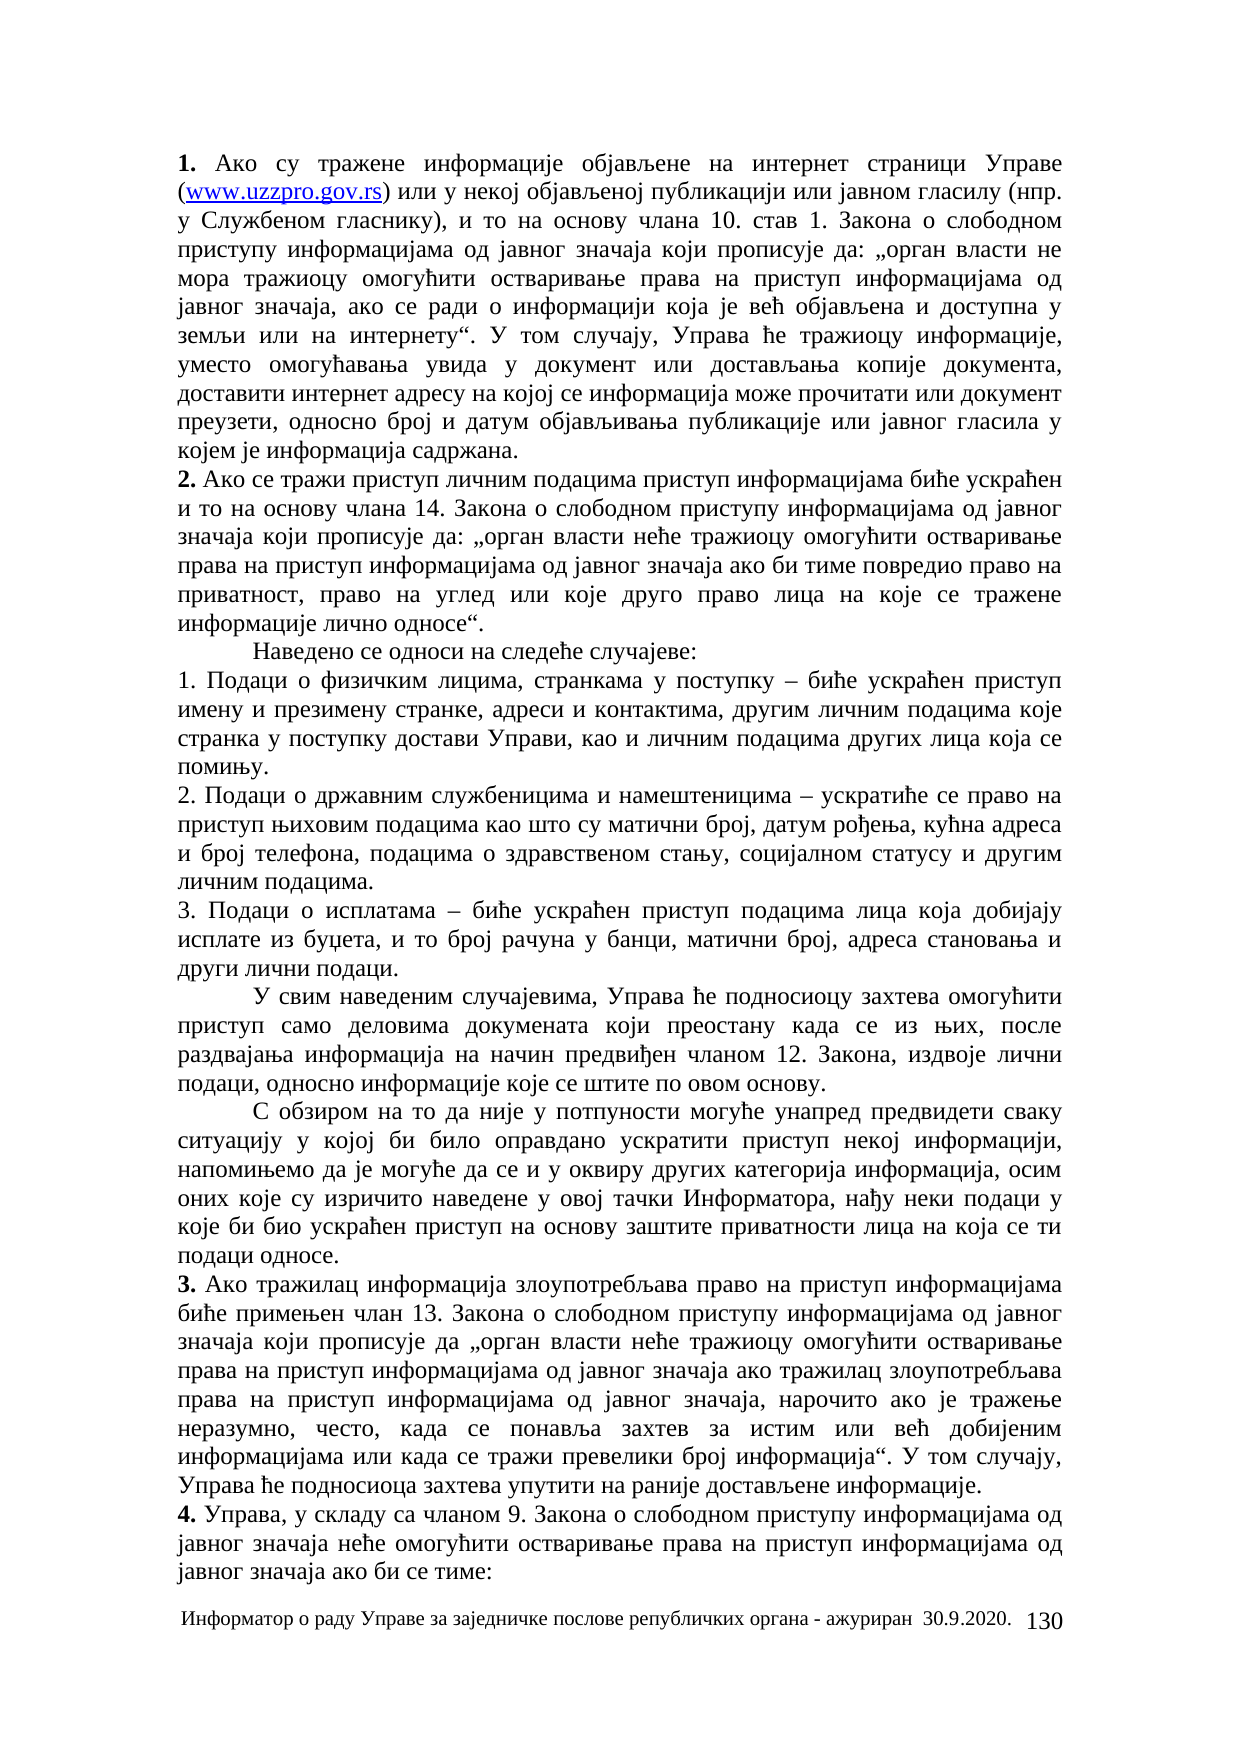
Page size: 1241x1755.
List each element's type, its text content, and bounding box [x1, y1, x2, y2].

text 2. Ако се тражи приступ личним подацима приступ информацијама биће ускраћен и то на основу члана 14. Закона о слободном приступу информацијама од јавног значаја који прописује да: „орган власти неће тражиоцу омогућити остваривање права на приступ информацијама од јавног значаја ако би тиме повредио право на приватност, право на углед или које друго право лица на које се тражене информације лично односе“. [177, 464, 1063, 636]
text 1. Ако су тражене информације објављене на интернет страници Управе (www.uzzpro.gov.rs) или у некој објављеној публикацији или јавном гласилу (нпр. у Службеном гласнику), и то на основу члана 10. став 1. Закона о слободном приступу информацијама од јавног значаја који прописује да: „орган власти не мора тражиоцу омогућити остваривање права на приступ информацијама од јавног значаја, ако се ради о информацији која је већ објављена и доступна у земљи или на интернету“. У том случају, Управа ће тражиоцу информације, уместо омогућавања увида у документ или достављања копије документа, доставити интернет адресу на којој се информација може прочитати или документ преузети, односно број и датум објављивања публикације или јавног гласила у којем је информација садржана. [177, 148, 1063, 464]
text 4. Управа, у складу са чланом 9. Закона о слободном приступу информацијама од јавног значаја неће омогућити остваривање права на приступ информацијама од јавног значаја ако би се тиме: [177, 1499, 1063, 1585]
text 3. Ако тражилац информација злоупотребљава право на приступ информацијама биће примењен члан 13. Закона о слободном приступу информацијама од јавног значаја који прописује да „орган власти неће тражиоцу омогућити остваривање права на приступ информацијама од јавног значаја ако тражилац злоупотребљава права на приступ информацијама од јавног значаја, нарочито ако је тражење неразумно, често, када се понавља захтев за истим или већ добијеним информацијама или када се тражи превелики број информација“. У том случају, Управа ће подносиоца захтева упутити на раније достављене информације. [177, 1269, 1063, 1499]
text Наведено се односи на следеће случајеве: [177, 636, 1063, 665]
text С обзиром на то да није у потпуности могуће унапред предвидети сваку ситуацију у којој би било оправдано ускратити приступ некој информацији, напомињемо да је могуће да се и у оквиру других категорија информација, осим оних које су изричито наведене у овој тачки Информатора, нађу неки подаци у које би био ускраћен приступ на основу заштите приватности лица на која се ти подаци односе. [177, 1096, 1063, 1269]
text 3. Подаци о исплатама – биће ускраћен приступ подацима лица која добијају исплате из буџета, и то број рачуна у банци, матични број, адреса становања и други лични подаци. [177, 895, 1063, 981]
text У свим наведеним случајевима, Управа ће подносиоцу захтева омогућити приступ само деловима докумената који преостану када се из њих, после раздвајања информација на начин предвиђен чланом 12. Закона, издвоје лични подаци, односно информације које се штите по овом основу. [177, 981, 1063, 1096]
text 1. Подаци о физичким лицима, странкама у поступку – биће ускраћен приступ имену и презимену странке, адреси и контактима, другим личним подацима које странка у поступку достави Управи, као и личним подацима других лица која се помињу. [177, 665, 1063, 780]
text 2. Подаци о државним службеницима и намештеницима – ускратиће се право на приступ њиховим подацима као што су матични број, датум рођења, кућна адреса и број телефона, подацима о здравственом стању, социјалном статусу и другим личним подацима. [177, 780, 1063, 895]
